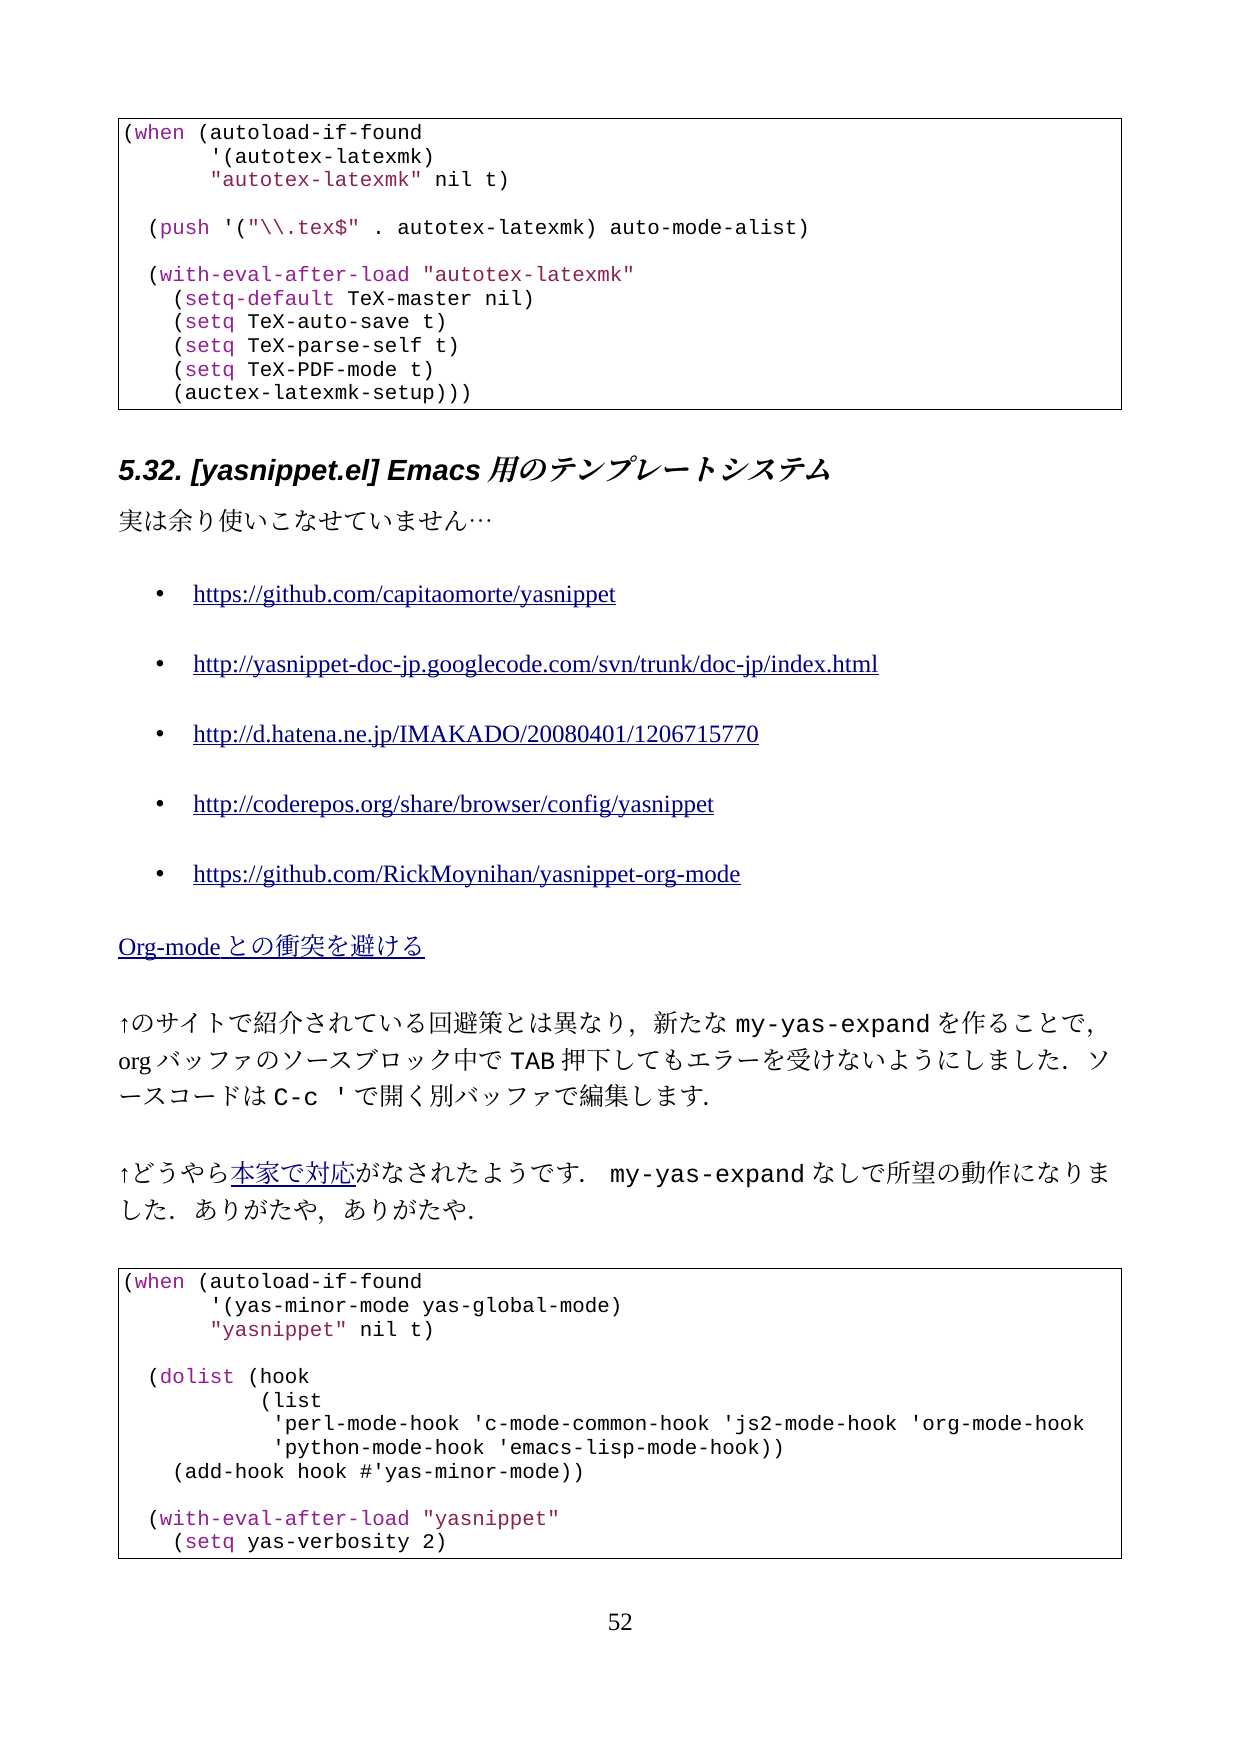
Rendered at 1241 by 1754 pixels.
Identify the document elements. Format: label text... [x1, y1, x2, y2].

text (setq TeX-parse-self t) [119, 331, 1121, 354]
list http://d.hatena.ne.jp/IMAKADO/20080401/1206715770 [156, 719, 1122, 776]
list http://coderepos.org/share/browser/config/yasnippet [156, 789, 1122, 846]
text ↑どうやら本家で対応がなされたようです． my-yas-expand なしで所望の動作になりました．ありがたや，ありがたや． [118, 1154, 1122, 1255]
text (setq TeX-auto-save t) [119, 307, 1121, 331]
text 実は余り使いこなせていません… [118, 502, 1122, 566]
text (list [119, 1386, 1121, 1409]
text '(yas-minor-mode yas-global-mode) [119, 1291, 1121, 1315]
text (add-hook hook #'yas-minor-mode)) [119, 1457, 1121, 1480]
text (with-eval-after-load "yasnippet" [119, 1504, 1121, 1528]
text (setq TeX-PDF-mode t) [119, 354, 1121, 378]
text "yasnippet" nil t) [119, 1315, 1121, 1338]
text 'perl-mode-hook 'c-mode-common-hook 'js2-mode-hook 'org-mode-hook [119, 1409, 1121, 1433]
list https://github.com/RickMoynihan/yasnippet-org-mode [156, 859, 1122, 916]
text (setq-default TeX-master nil) [119, 284, 1121, 307]
list http://yasnippet-doc-jp.googlecode.com/svn/trunk/doc-jp/index.html [156, 649, 1122, 706]
text ↑のサイトで紹介されている回避策とは異なり，新たな my-yas-expand を作ることで，orgバッファのソースブロック中で TAB 押下してもエラーを受けないようにしました．ソースコードは C-c ' で開く別バッファで編集します． [118, 1004, 1122, 1142]
text 'python-mode-hook 'emacs-lisp-mode-hook)) [119, 1433, 1121, 1457]
text (when (autoload-if-found [119, 119, 1121, 142]
text (dolist (hook [119, 1362, 1121, 1386]
text (auctex-latexmk-setup))) [119, 378, 1121, 409]
text (when (autoload-if-found [119, 1269, 1121, 1291]
list https://github.com/capitaomorte/yasnippet [156, 579, 1122, 636]
text (setq yas-verbosity 2) [119, 1528, 1121, 1558]
text (push '("\\.tex$" . autotex-latexmk) auto-mode-alist) [119, 213, 1121, 236]
text (with-eval-after-load "autotex-latexmk" [119, 260, 1121, 284]
subtitle [yasnippet.el] Emacs用のテンプレートシステム [118, 447, 1122, 489]
text '(autotex-latexmk) [119, 142, 1121, 165]
text Org-modeとの衝突を避ける [118, 929, 1122, 992]
text "autotex-latexmk" nil t) [119, 165, 1121, 189]
